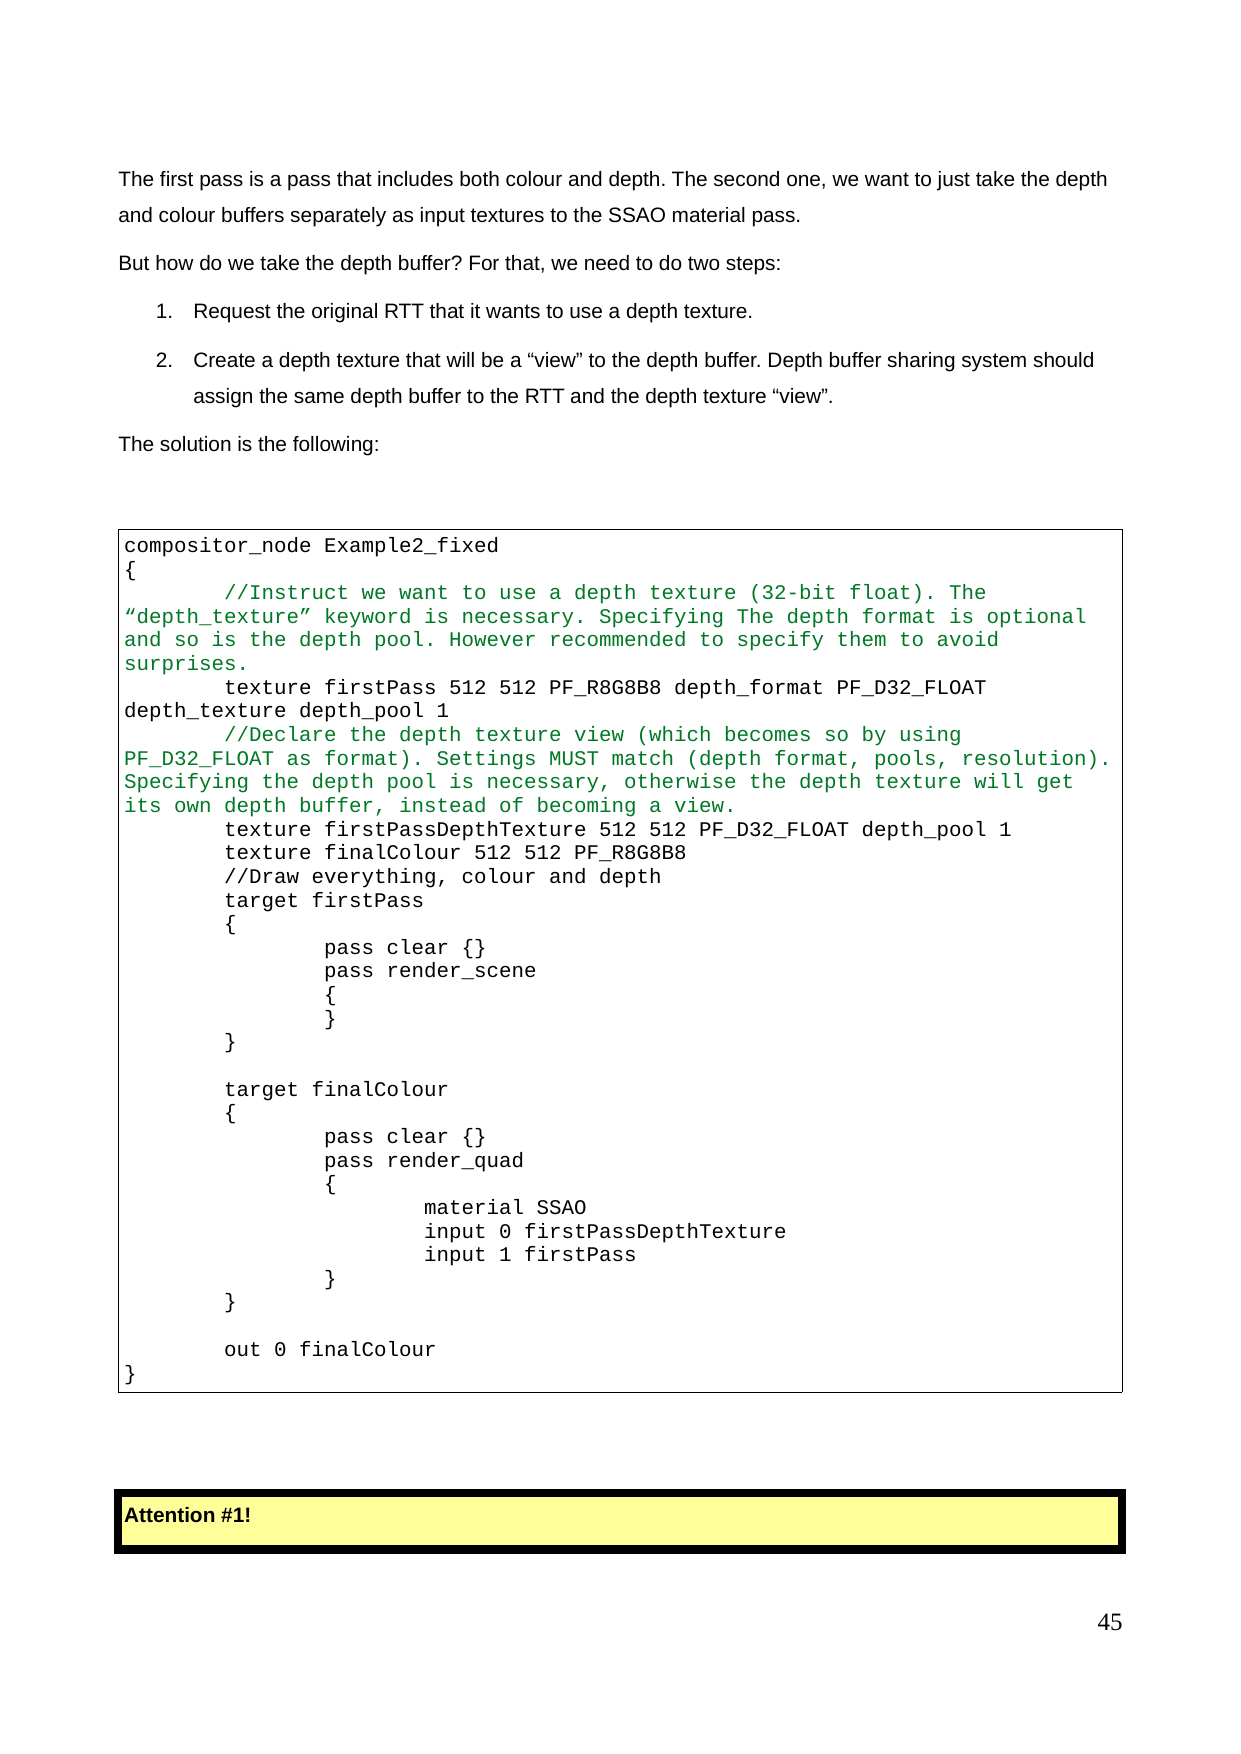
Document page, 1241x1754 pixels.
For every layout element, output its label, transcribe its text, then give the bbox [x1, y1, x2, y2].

table_header compositor_node Example2_fixed { //Instruct we want to use a depth texture (32-bit float). The “depth_texture” keyword is necessary. Specifying The depth format is optional and so is the depth pool. However recommended to specify them to avoid surprises. texture firstPass 512 512 PF_R8G8B8 depth_format PF_D32_FLOAT depth_texture depth_pool 1 //Declare the depth texture view (which becomes so by using PF_D32_FLOAT as format). Settings MUST match (depth format, pools, resolution). Specifying the depth pool is necessary, otherwise the depth texture will get its own depth buffer, instead of becoming a view. texture firstPassDepthTexture 512 512 PF_D32_FLOAT depth_pool 1 texture finalColour 512 512 PF_R8G8B8 //Draw everything, colour and depth target firstPass { pass clear {} pass render_scene { } } target finalColour { pass clear {} pass render_quad { material SSAO input 0 firstPassDepthTexture input 1 firstPass } } out 0 finalColour } [119, 530, 1122, 1392]
text The first pass is a pass that includes both colour and depth. The second one, we want to just take the depth and colour buffers separately as input textures to the SSAO material pass. [118, 167, 1122, 226]
list Create a depth texture that will be a “view” to the depth buffer. Depth buffer sharing system should assign the same depth buffer to the RTT and the depth texture “view”. [156, 348, 1122, 408]
text The solution is the following: [118, 432, 1122, 456]
text But how do we take the depth buffer? For that, we need to do two steps: [118, 251, 1122, 275]
table_header Attention #1! [122, 1497, 1118, 1545]
list Request the original RTT that it wants to use a depth texture. [156, 299, 1122, 323]
